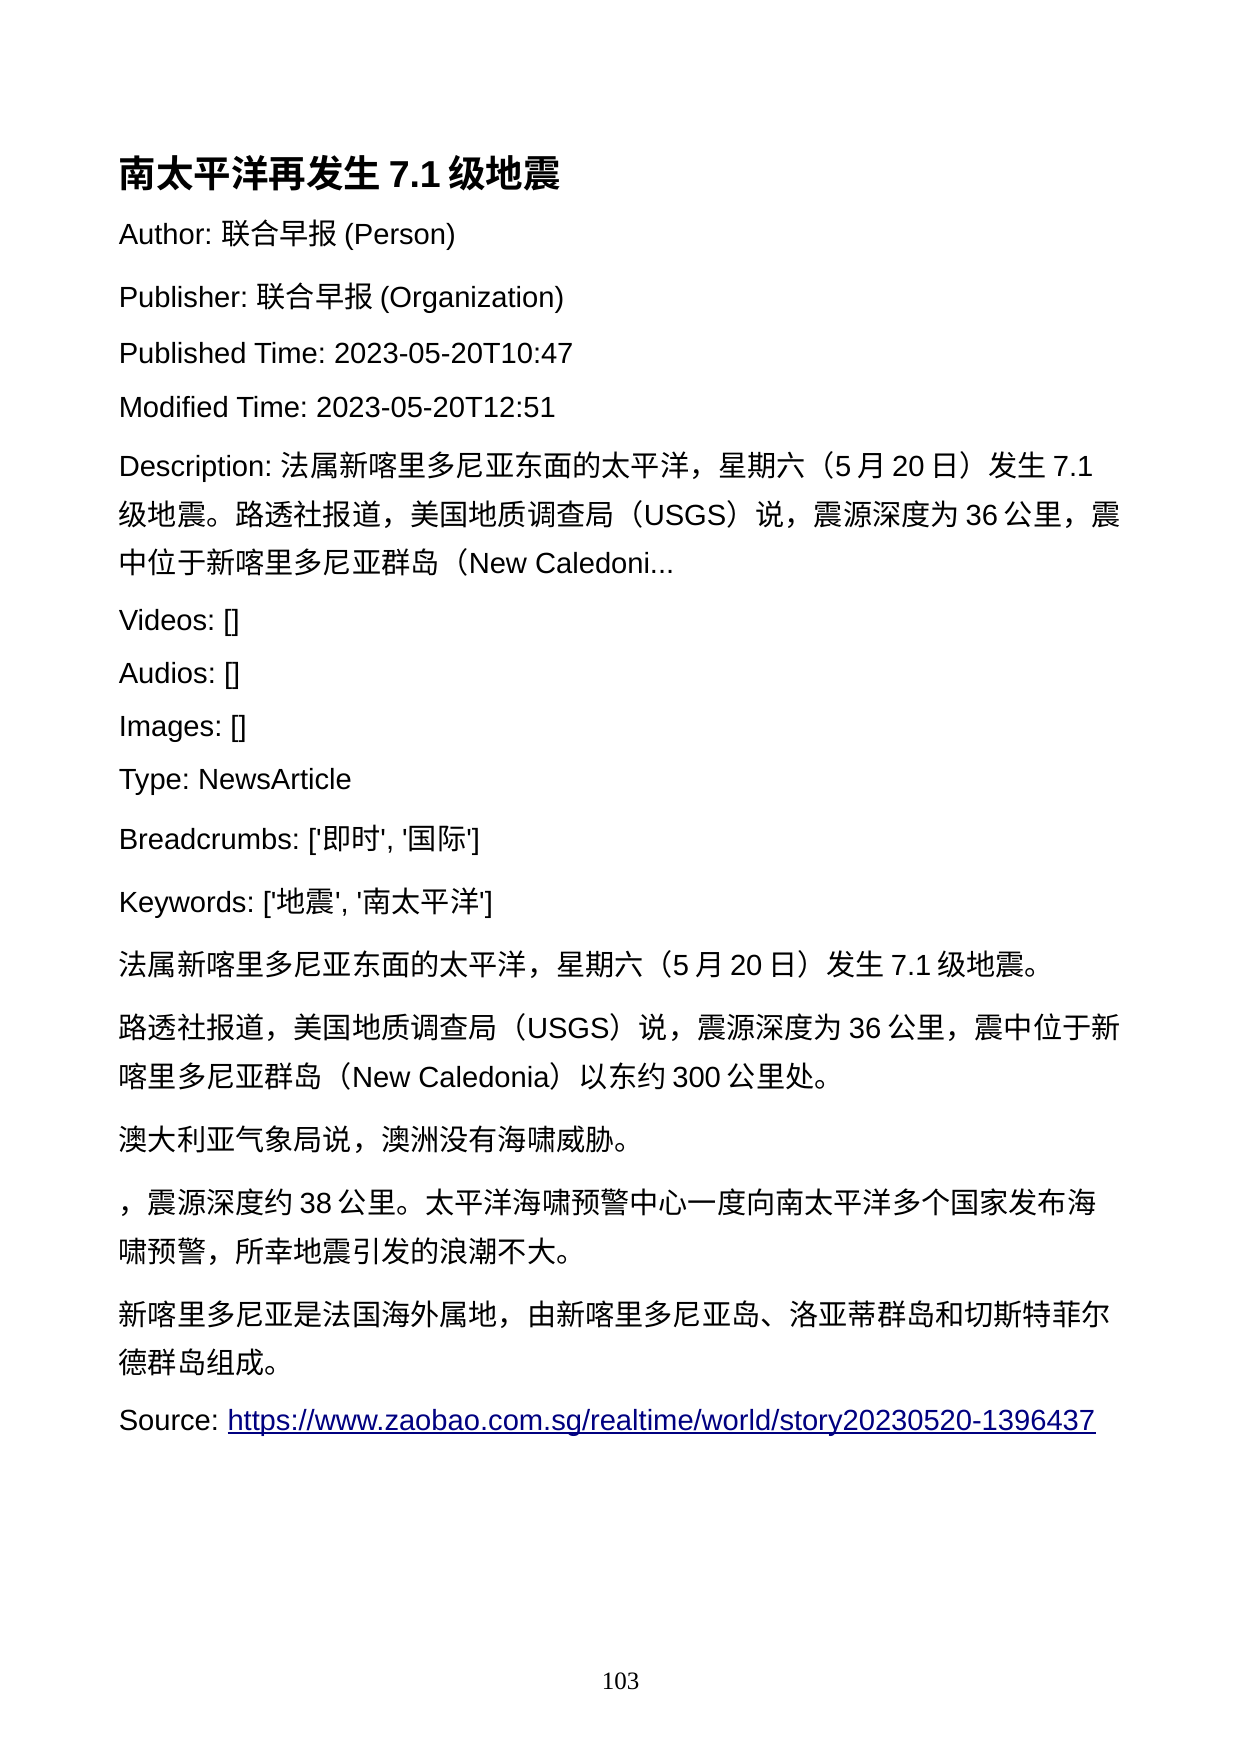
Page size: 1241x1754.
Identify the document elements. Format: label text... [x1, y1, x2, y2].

subtitle 南太平洋再发生7.1级地震 [118, 143, 1122, 198]
text Source: https://www.zaobao.com.sg/realtime/world/story20230520-1396437 [118, 1403, 1122, 1437]
text Type: NewsArticle [118, 762, 1122, 796]
text Videos: [] [118, 603, 1122, 637]
text 法属新喀里多尼亚东面的太平洋，星期六（5月20日）发生7.1级地震。 [118, 942, 1122, 984]
text ，震源深度约38公里。太平洋海啸预警中心一度向南太平洋多个国家发布海啸预警，所幸地震引发的浪潮不大。 [118, 1180, 1122, 1271]
text Keywords: ['地震', '南太平洋'] [118, 879, 1122, 921]
text Audios: [] [118, 656, 1122, 690]
text Modified Time: 2023-05-20T12:51 [118, 390, 1122, 423]
text Published Time: 2023-05-20T10:47 [118, 337, 1122, 370]
text Description: 法属新喀里多尼亚东面的太平洋，星期六（5月20日）发生7.1级地震。路透社报道，美国地质调查局（USGS）说，震源深度为36公里，震中位于新喀里多尼亚群岛（New Caledoni... [118, 443, 1122, 582]
text Breadcrumbs: ['即时', '国际'] [118, 816, 1122, 858]
text Publisher: 联合早报 (Organization) [118, 273, 1122, 316]
text 路透社报道，美国地质调查局（USGS）说，震源深度为36公里，震中位于新喀里多尼亚群岛（New Caledonia）以东约300公里处。 [118, 1005, 1122, 1096]
text 澳大利亚气象局说，澳洲没有海啸威胁。 [118, 1117, 1122, 1159]
text Author: 联合早报 (Person) [118, 210, 1122, 253]
text 新喀里多尼亚是法国海外属地，由新喀里多尼亚岛、洛亚蒂群岛和切斯特菲尔德群岛组成。 [118, 1291, 1122, 1382]
text Images: [] [118, 709, 1122, 743]
